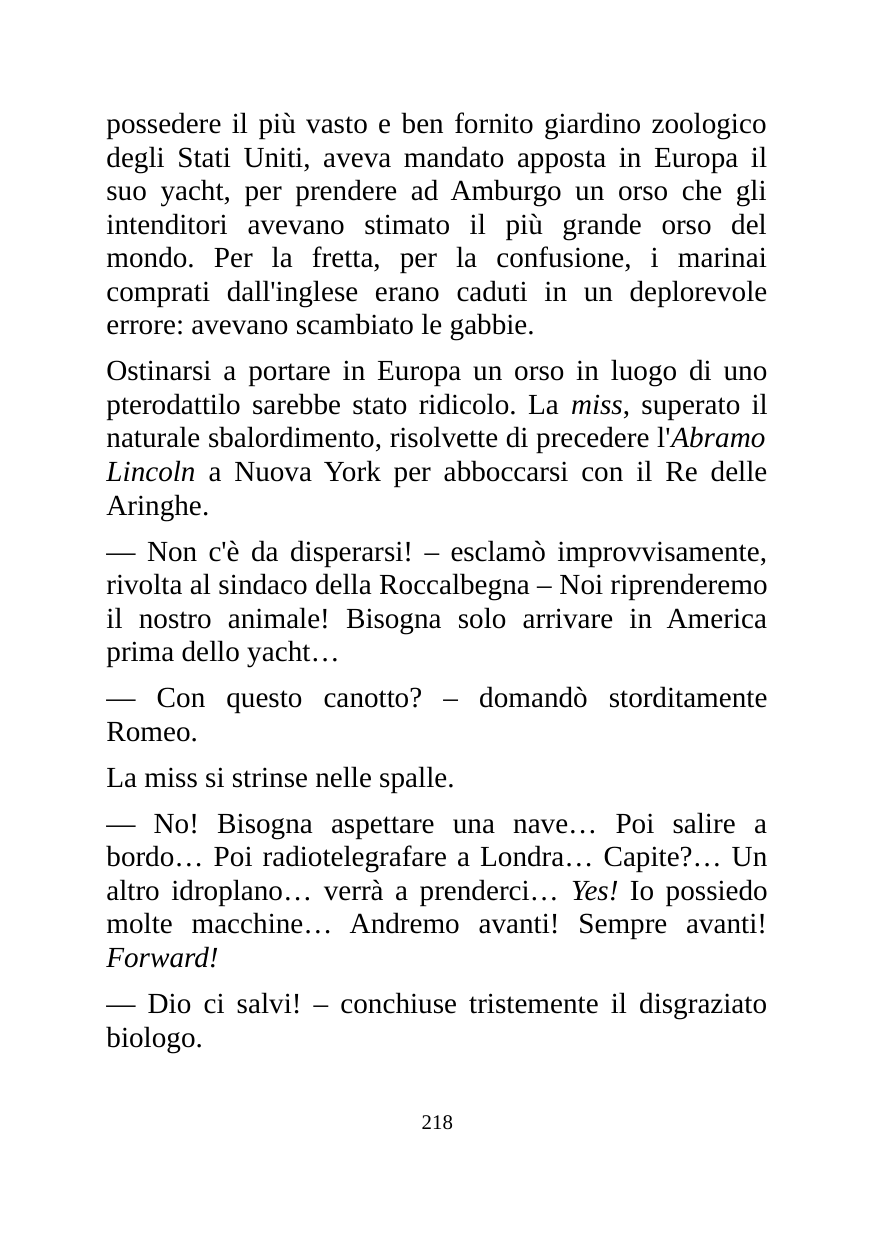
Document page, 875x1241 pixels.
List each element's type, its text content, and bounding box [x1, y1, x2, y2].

text — Con questo canotto? – domandò storditamente Romeo. [106, 680, 768, 747]
text La miss si strinse nelle spalle. [106, 760, 768, 793]
text — No! Bisogna aspettare una nave… Poi salire a bordo… Poi radiotelegrafare a Londra… Capite?… Un altro idroplano… verrà a prenderci… Yes! Io possiedo molte macchine… Andremo avanti! Sempre avanti! Forward! [106, 806, 768, 974]
text — Non c'è da disperarsi! – esclamò improvvisamente, rivolta al sindaco della Roccalbegna – Noi riprenderemo il nostro animale! Bisogna solo arrivare in America prima dello yacht… [106, 534, 768, 668]
text possedere il più vasto e ben fornito giardino zoologico degli Stati Uniti, aveva mandato apposta in Europa il suo yacht, per prendere ad Amburgo un orso che gli intenditori avevano stimato il più grande orso del mondo. Per la fretta, per la confusione, i marinai comprati dall'inglese erano caduti in un deplorevole errore: avevano scambiato le gabbie. [106, 106, 768, 341]
text — Dio ci salvi! – conchiuse tristemente il disgraziato biologo. [106, 986, 768, 1053]
text Ostinarsi a portare in Europa un orso in luogo di uno pterodattilo sarebbe stato ridicolo. La miss, superato il naturale sbalordimento, risolvette di precedere l'Abramo Lincoln a Nuova York per abboccarsi con il Re delle Aringhe. [106, 353, 768, 521]
